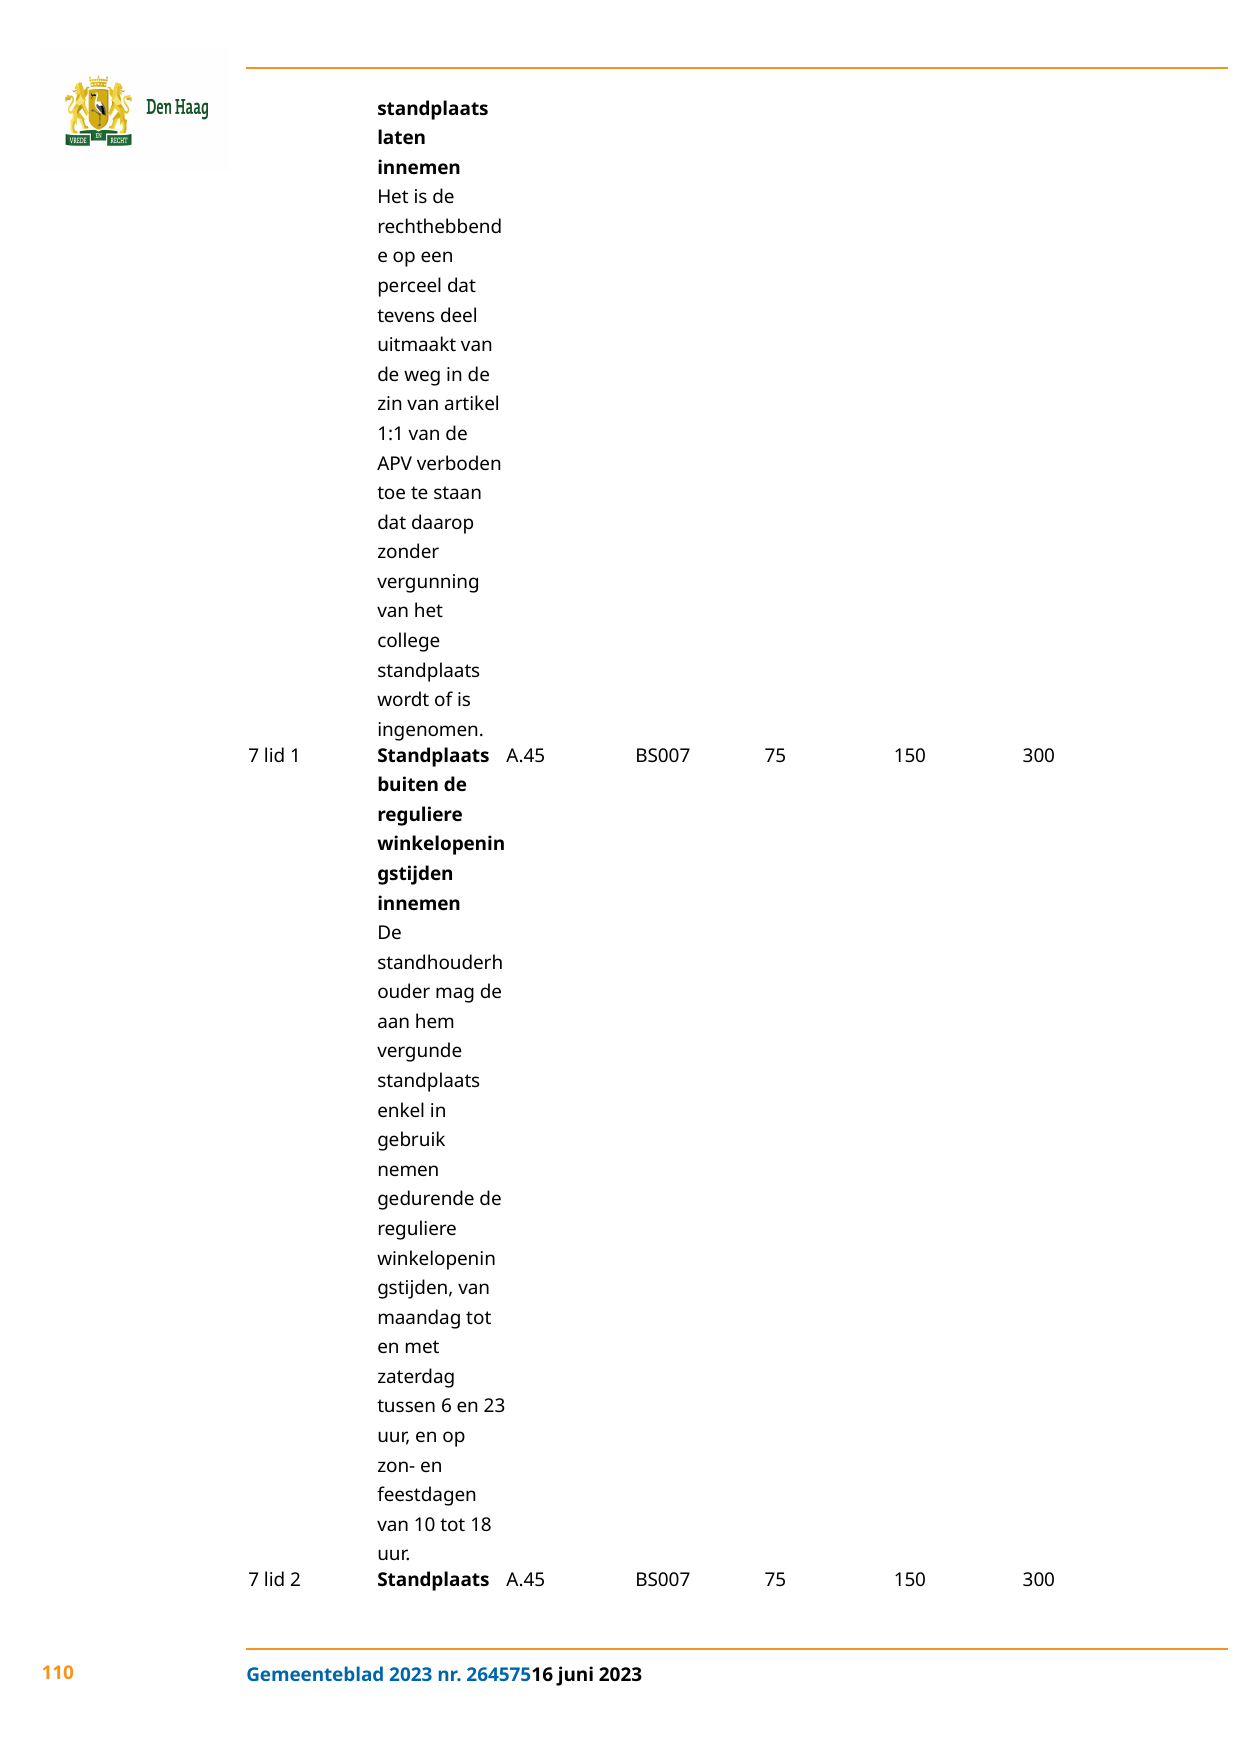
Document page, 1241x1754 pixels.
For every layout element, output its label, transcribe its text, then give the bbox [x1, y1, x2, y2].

table_cell [248, 95, 377, 742]
table_cell 7 lid 1 [248, 742, 377, 1566]
table_cell 7 lid 2 [248, 1566, 377, 1592]
table_cell [635, 95, 764, 742]
table_cell BS007 [635, 742, 764, 1566]
picture [41, 47, 231, 172]
table_cell 75 [764, 742, 893, 1566]
table_cell Standplaats buiten de reguliere winkelopeningstijden innemen De standhouderhouder mag de aan hem vergunde standplaats enkel in gebruik nemen gedurende de reguliere winkelopeningstijden, van maandag tot en met zaterdag tussen 6 en 23 uur, en op zon- en feestdagen van 10 tot 18 uur. [377, 742, 506, 1566]
table_cell Standplaats [377, 1566, 506, 1592]
table_cell [506, 95, 635, 742]
table_cell 75 [764, 1566, 893, 1592]
table_cell A.45 [506, 1566, 635, 1592]
table_cell [764, 95, 893, 742]
table_cell 150 [894, 1566, 1022, 1592]
table_cell 300 [1023, 1566, 1152, 1592]
table_cell [894, 95, 1022, 742]
table_cell [1023, 95, 1152, 742]
table_cell A.45 [506, 742, 635, 1566]
table_cell standplaats laten innemen Het is de rechthebbende op een perceel dat tevens deel uitmaakt van de weg in de zin van artikel 1:1 van de APV verboden toe te staan dat daarop zonder vergunning van het college standplaats wordt of is ingenomen. [377, 95, 506, 742]
table_cell 150 [894, 742, 1022, 1566]
table_cell 300 [1023, 742, 1152, 1566]
table_cell BS007 [635, 1566, 764, 1592]
